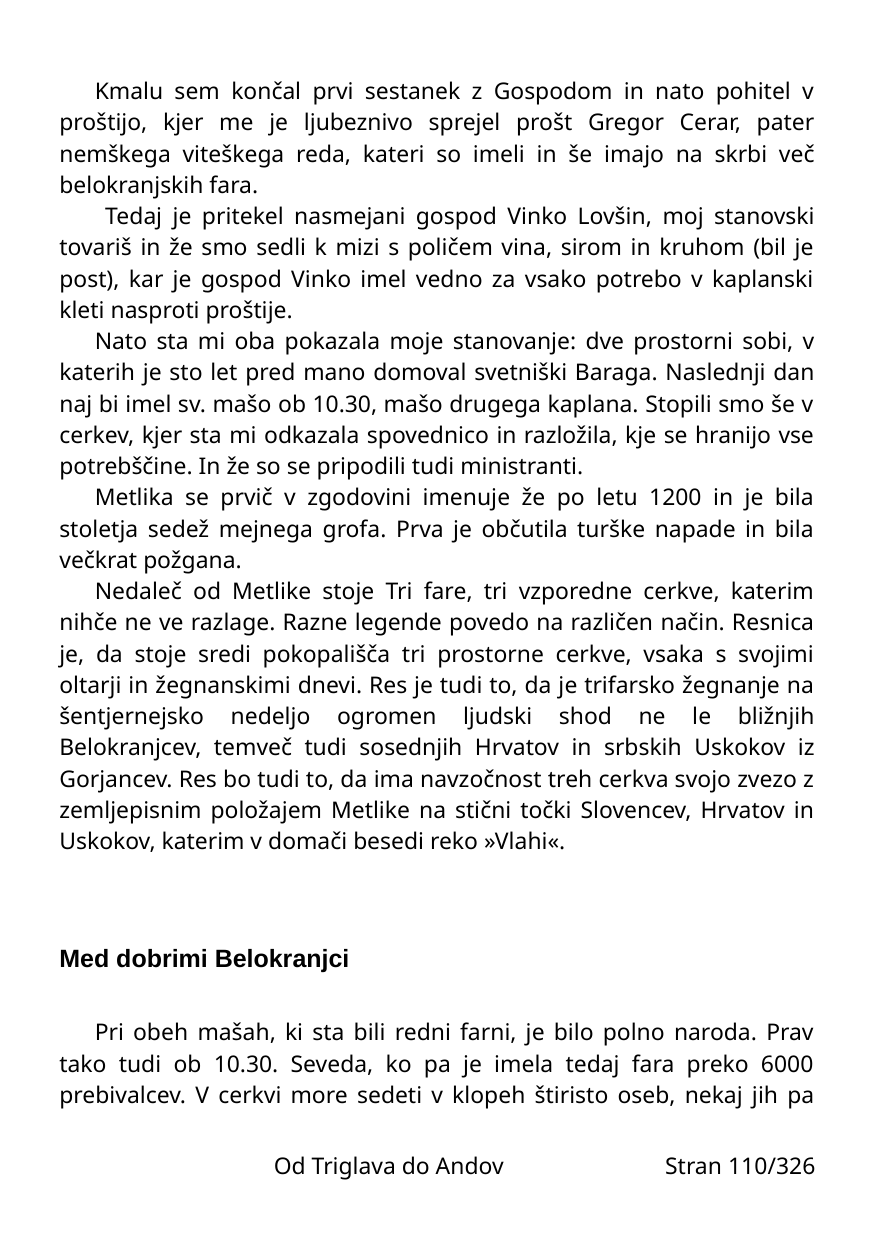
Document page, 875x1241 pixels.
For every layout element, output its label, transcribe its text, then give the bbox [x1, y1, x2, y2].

text Nato sta mi oba pokazala moje stanovanje: dve prostorni sobi, v katerih je sto let pred mano domoval svetniški Baraga. Naslednji dan naj bi imel sv. mašo ob 10.30, mašo drugega kaplana. Stopili smo še v cerkev, kjer sta mi odkazala spovednico in razložila, kje se hranijo vse potrebščine. In že so se pripodili tudi ministranti. [59, 325, 815, 481]
subtitle Med dobrimi Belokranjci [59, 944, 815, 972]
text Metlika se prvič v zgodovini imenuje že po letu 1200 in je bila stoletja sedež mejnega grofa. Prva je občutila turške napade in bila večkrat požgana. [59, 481, 815, 575]
text Tedaj je pritekel nasmejani gospod Vinko Lovšin, moj stanovski tovariš in že smo sedli k mizi s poličem vina, sirom in kruhom (bil je post), kar je gospod Vinko imel vedno za vsako potrebo v kaplanski kleti nasproti proštije. [59, 200, 815, 325]
text Nedaleč od Metlike stoje Tri fare, tri vzporedne cerkve, katerim nihče ne ve razlage. Razne legende povedo na različen način. Resnica je, da stoje sredi pokopališča tri prostorne cerkve, vsaka s svojimi oltarji in žegnanskimi dnevi. Res je tudi to, da je trifarsko žegnanje na šentjernejsko nedeljo ogromen ljudski shod ne le bližnjih Belokranjcev, temveč tudi sosednjih Hrvatov in srbskih Uskokov iz Gorjancev. Res bo tudi to, da ima navzočnost treh cerkva svojo zvezo z zemljepisnim položajem Metlike na stični točki Slovencev, Hrvatov in Uskokov, katerim v domači besedi reko »Vlahi«. [59, 575, 815, 856]
text Kmalu sem končal prvi sestanek z Gospodom in nato pohitel v proštijo, kjer me je ljubeznivo sprejel prošt Gregor Cerar, pater nemškega viteškega reda, kateri so imeli in še imajo na skrbi več belokranjskih fara. [59, 75, 815, 200]
text Pri obeh mašah, ki sta bili redni farni, je bilo polno naroda. Prav tako tudi ob 10.30. Seveda, ko pa je imela tedaj fara preko 6000 prebivalcev. V cerkvi more sedeti v klopeh štiristo oseb, nekaj jih pa [59, 1016, 815, 1110]
